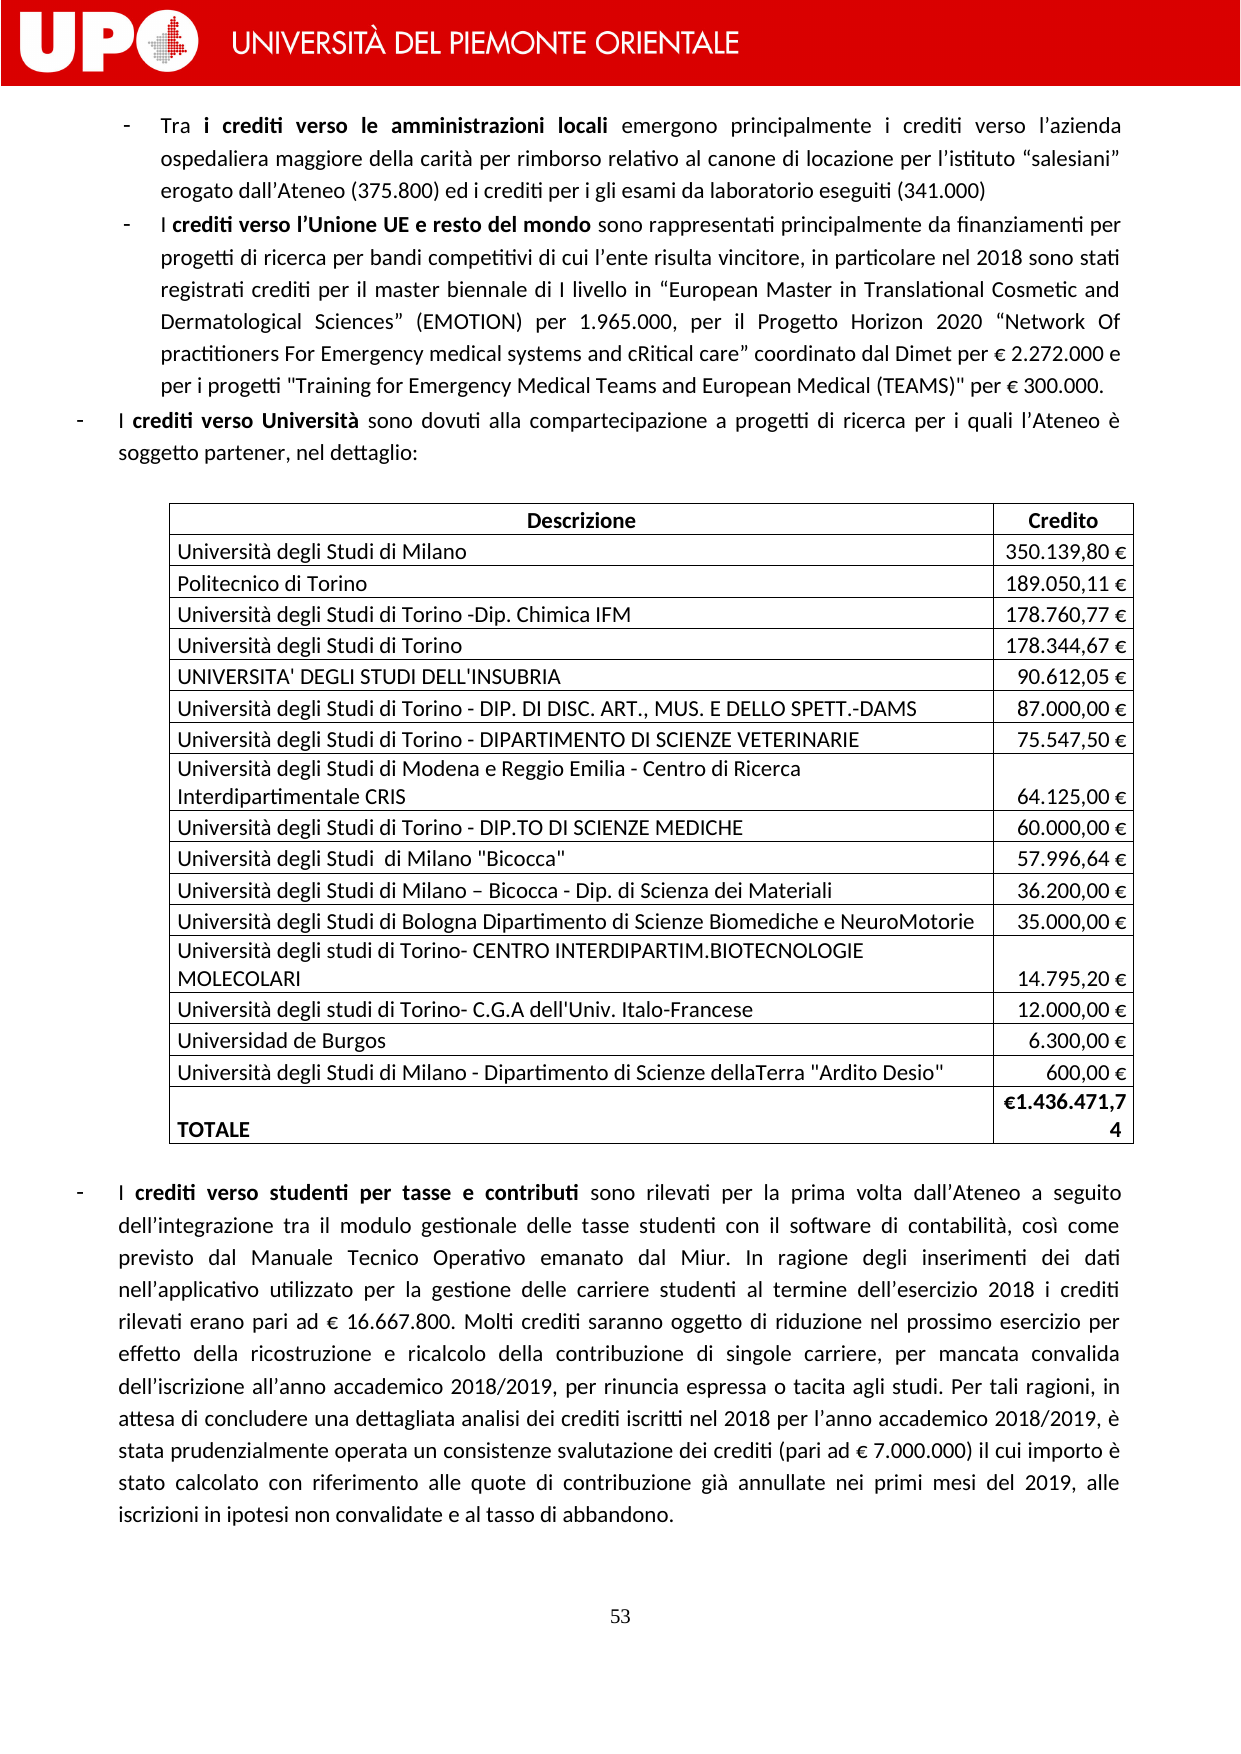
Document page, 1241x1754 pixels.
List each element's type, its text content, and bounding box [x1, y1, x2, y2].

table_cell 12.000,00 € [994, 993, 1133, 1023]
table_cell Università degli studi di Torino- C.G.A dell'Univ. Italo-Francese [170, 993, 993, 1023]
table_cell 600,00 € [994, 1056, 1133, 1086]
table_header Descrizione [170, 504, 993, 534]
table_cell 87.000,00 € [994, 691, 1133, 722]
table_header Credito [994, 504, 1133, 534]
table_cell TOTALE [170, 1087, 993, 1143]
table_cell 90.612,05 € [994, 660, 1133, 690]
table_cell Università degli Studi di Milano - Dipartimento di Scienze dellaTerra "Ardito Desio" [170, 1056, 993, 1086]
table_cell 57.996,64 € [994, 842, 1133, 872]
table_cell 36.200,00 € [994, 874, 1133, 904]
table_cell Università degli Studi di Torino - DIP. DI DISC. ART., MUS. E DELLO SPETT.-DAMS [170, 691, 993, 722]
table_cell Università degli Studi di Milano "Bicocca" [170, 842, 993, 872]
table_cell UNIVERSITA' DEGLI STUDI DELL'INSUBRIA [170, 660, 993, 690]
table_cell Università degli Studi di Milano – Bicocca - Dip. di Scienza dei Materiali [170, 874, 993, 904]
list Tra i crediti verso le amministrazioni locali emergono principalmente i crediti verso l’azienda ospedaliera maggiore della carità per rimborso relativo al canone di locazione per l’istituto “salesiani” erogato dall’Ateneo (375.800) ed i crediti per i gli esami da laboratorio eseguiti (341.000) [123, 109, 1122, 204]
list I crediti verso l’Unione UE e resto del mondo sono rappresentati principalmente da finanziamenti per progetti di ricerca per bandi competitivi di cui l’ente risulta vincitore, in particolare nel 2018 sono stati registrati crediti per il master biennale di I livello in “European Master in Translational Cosmetic and Dermatological Sciences” (EMOTION) per 1.965.000, per il Progetto Horizon 2020 “Network Of practitioners For Emergency medical systems and cRitical care” coordinato dal Dimet per € 2.272.000 e per i progetti "Training for Emergency Medical Teams and European Medical (TEAMS)" per € 300.000. [123, 208, 1122, 400]
table_cell 189.050,11 € [994, 566, 1133, 597]
table_cell Università degli studi di Torino- CENTRO INTERDIPARTIM.BIOTECNOLOGIE MOLECOLARI [170, 936, 993, 992]
table_cell 64.125,00 € [994, 754, 1133, 810]
table_cell 178.760,77 € [994, 598, 1133, 628]
table_cell 60.000,00 € [994, 811, 1133, 841]
table_cell 35.000,00 € [994, 905, 1133, 935]
table_cell 350.139,80 € [994, 535, 1133, 565]
table_cell €1.436.471,74 [994, 1087, 1133, 1143]
table_cell Università degli Studi di Torino -Dip. Chimica IFM [170, 598, 993, 628]
table_cell Università degli Studi di Torino - DIPARTIMENTO DI SCIENZE VETERINARIE [170, 723, 993, 753]
table_cell 6.300,00 € [994, 1024, 1133, 1054]
table_cell Università degli Studi di Torino - DIP.TO DI SCIENZE MEDICHE [170, 811, 993, 841]
table_cell Universidad de Burgos [170, 1024, 993, 1054]
table_cell 75.547,50 € [994, 723, 1133, 753]
table_cell Politecnico di Torino [170, 566, 993, 597]
table_cell Università degli Studi di Milano [170, 535, 993, 565]
table_cell 14.795,20 € [994, 936, 1133, 992]
table_cell Università degli Studi di Modena e Reggio Emilia - Centro di Ricerca Interdipartimentale CRIS [170, 754, 993, 810]
list I crediti verso studenti per tasse e contributi sono rilevati per la prima volta dall’Ateneo a seguito dell’integrazione tra il modulo gestionale delle tasse studenti con il software di contabilità, così come previsto dal Manuale Tecnico Operativo emanato dal Miur. In ragione degli inserimenti dei dati nell’applicativo utilizzato per la gestione delle carriere studenti al termine dell’esercizio 2018 i crediti rilevati erano pari ad € 16.667.800. Molti crediti saranno oggetto di riduzione nel prossimo esercizio per effetto della ricostruzione e ricalcolo della contribuzione di singole carriere, per mancata convalida dell’iscrizione all’anno accademico 2018/2019, per rinuncia espressa o tacita agli studi. Per tali ragioni, in attesa di concludere una dettagliata analisi dei crediti iscritti nel 2018 per l’anno accademico 2018/2019, è stata prudenzialmente operata un consistenze svalutazione dei crediti (pari ad € 7.000.000) il cui importo è stato calcolato con riferimento alle quote di contribuzione già annullate nei primi mesi del 2019, alle iscrizioni in ipotesi non convalidate e al tasso di abbandono. [76, 1176, 1122, 1528]
table_cell Università degli Studi di Torino [170, 629, 993, 659]
list I crediti verso Università sono dovuti alla compartecipazione a progetti di ricerca per i quali l’Ateneo è soggetto partener, nel dettaglio: [76, 404, 1122, 467]
table_cell Università degli Studi di Bologna Dipartimento di Scienze Biomediche e NeuroMotorie [170, 905, 993, 935]
table_cell 178.344,67 € [994, 629, 1133, 659]
